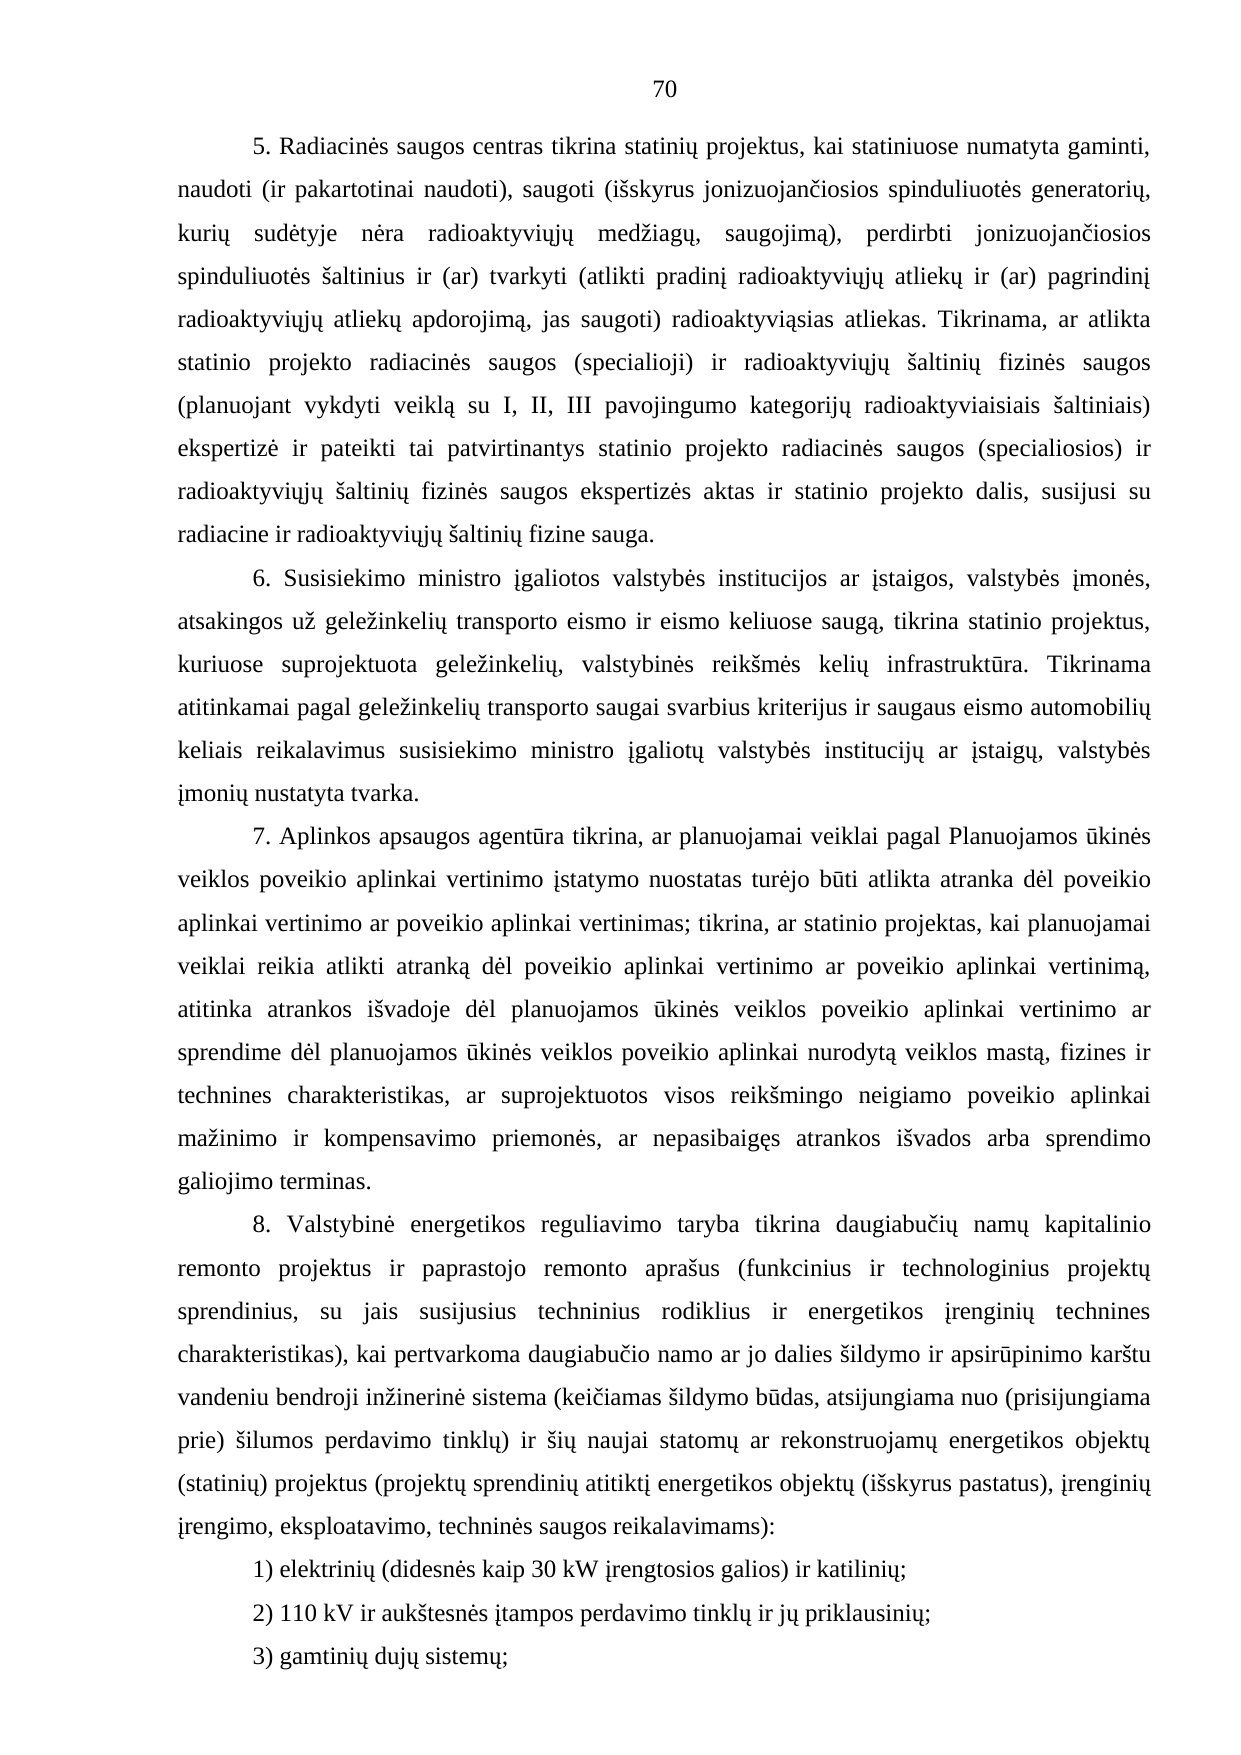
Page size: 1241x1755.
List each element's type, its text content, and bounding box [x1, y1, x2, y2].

text 6. Susisiekimo ministro įgaliotos valstybės institucijos ar įstaigos, valstybės įmonės, atsakingos už geležinkelių transporto eismo ir eismo keliuose saugą, tikrina statinio projektus, kuriuose suprojektuota geležinkelių, valstybinės reikšmės kelių infrastruktūra. Tikrinama atitinkamai pagal geležinkelių transporto saugai svarbius kriterijus ir saugaus eismo automobilių keliais reikalavimus susisiekimo ministro įgaliotų valstybės institucijų ar įstaigų, valstybės įmonių nustatyta tvarka. [177, 563, 1152, 807]
text 2) 110 kV ir aukštesnės įtampos perdavimo tinklų ir jų priklausinių; [177, 1598, 1152, 1626]
text 5. Radiacinės saugos centras tikrina statinių projektus, kai statiniuose numatyta gaminti, naudoti (ir pakartotinai naudoti), saugoti (išskyrus jonizuojančiosios spinduliuotės generatorių, kurių sudėtyje nėra radioaktyviųjų medžiagų, saugojimą), perdirbti jonizuojančiosios spinduliuotės šaltinius ir (ar) tvarkyti (atlikti pradinį radioaktyviųjų atliekų ir (ar) pagrindinį radioaktyviųjų atliekų apdorojimą, jas saugoti) radioaktyviąsias atliekas. Tikrinama, ar atlikta statinio projekto radiacinės saugos (specialioji) ir radioaktyviųjų šaltinių fizinės saugos (planuojant vykdyti veiklą su I, II, III pavojingumo kategorijų radioaktyviaisiais šaltiniais) ekspertizė ir pateikti tai patvirtinantys statinio projekto radiacinės saugos (specialiosios) ir radioaktyviųjų šaltinių fizinės saugos ekspertizės aktas ir statinio projekto dalis, susijusi su radiacine ir radioaktyviųjų šaltinių fizine sauga. [177, 131, 1152, 548]
text 1) elektrinių (didesnės kaip 30 kW įrengtosios galios) ir katilinių; [177, 1554, 1152, 1583]
text 8. Valstybinė energetikos reguliavimo taryba tikrina daugiabučių namų kapitalinio remonto projektus ir paprastojo remonto aprašus (funkcinius ir technologinius projektų sprendinius, su jais susijusius techninius rodiklius ir energetikos įrenginių technines charakteristikas), kai pertvarkoma daugiabučio namo ar jo dalies šildymo ir apsirūpinimo karštu vandeniu bendroji inžinerinė sistema (keičiamas šildymo būdas, atsijungiama nuo (prisijungiama prie) šilumos perdavimo tinklų) ir šių naujai statomų ar rekonstruojamų energetikos objektų (statinių) projektus (projektų sprendinių atitiktį energetikos objektų (išskyrus pastatus), įrenginių įrengimo, eksploatavimo, techninės saugos reikalavimams): [177, 1209, 1152, 1540]
text 7. Aplinkos apsaugos agentūra tikrina, ar planuojamai veiklai pagal Planuojamos ūkinės veiklos poveikio aplinkai vertinimo įstatymo nuostatas turėjo būti atlikta atranka dėl poveikio aplinkai vertinimo ar poveikio aplinkai vertinimas; tikrina, ar statinio projektas, kai planuojamai veiklai reikia atlikti atranką dėl poveikio aplinkai vertinimo ar poveikio aplinkai vertinimą, atitinka atrankos išvadoje dėl planuojamos ūkinės veiklos poveikio aplinkai vertinimo ar sprendime dėl planuojamos ūkinės veiklos poveikio aplinkai nurodytą veiklos mastą, fizines ir technines charakteristikas, ar suprojektuotos visos reikšmingo neigiamo poveikio aplinkai mažinimo ir kompensavimo priemonės, ar nepasibaigęs atrankos išvados arba sprendimo galiojimo terminas. [177, 821, 1152, 1195]
text 3) gamtinių dujų sistemų; [177, 1641, 1152, 1669]
